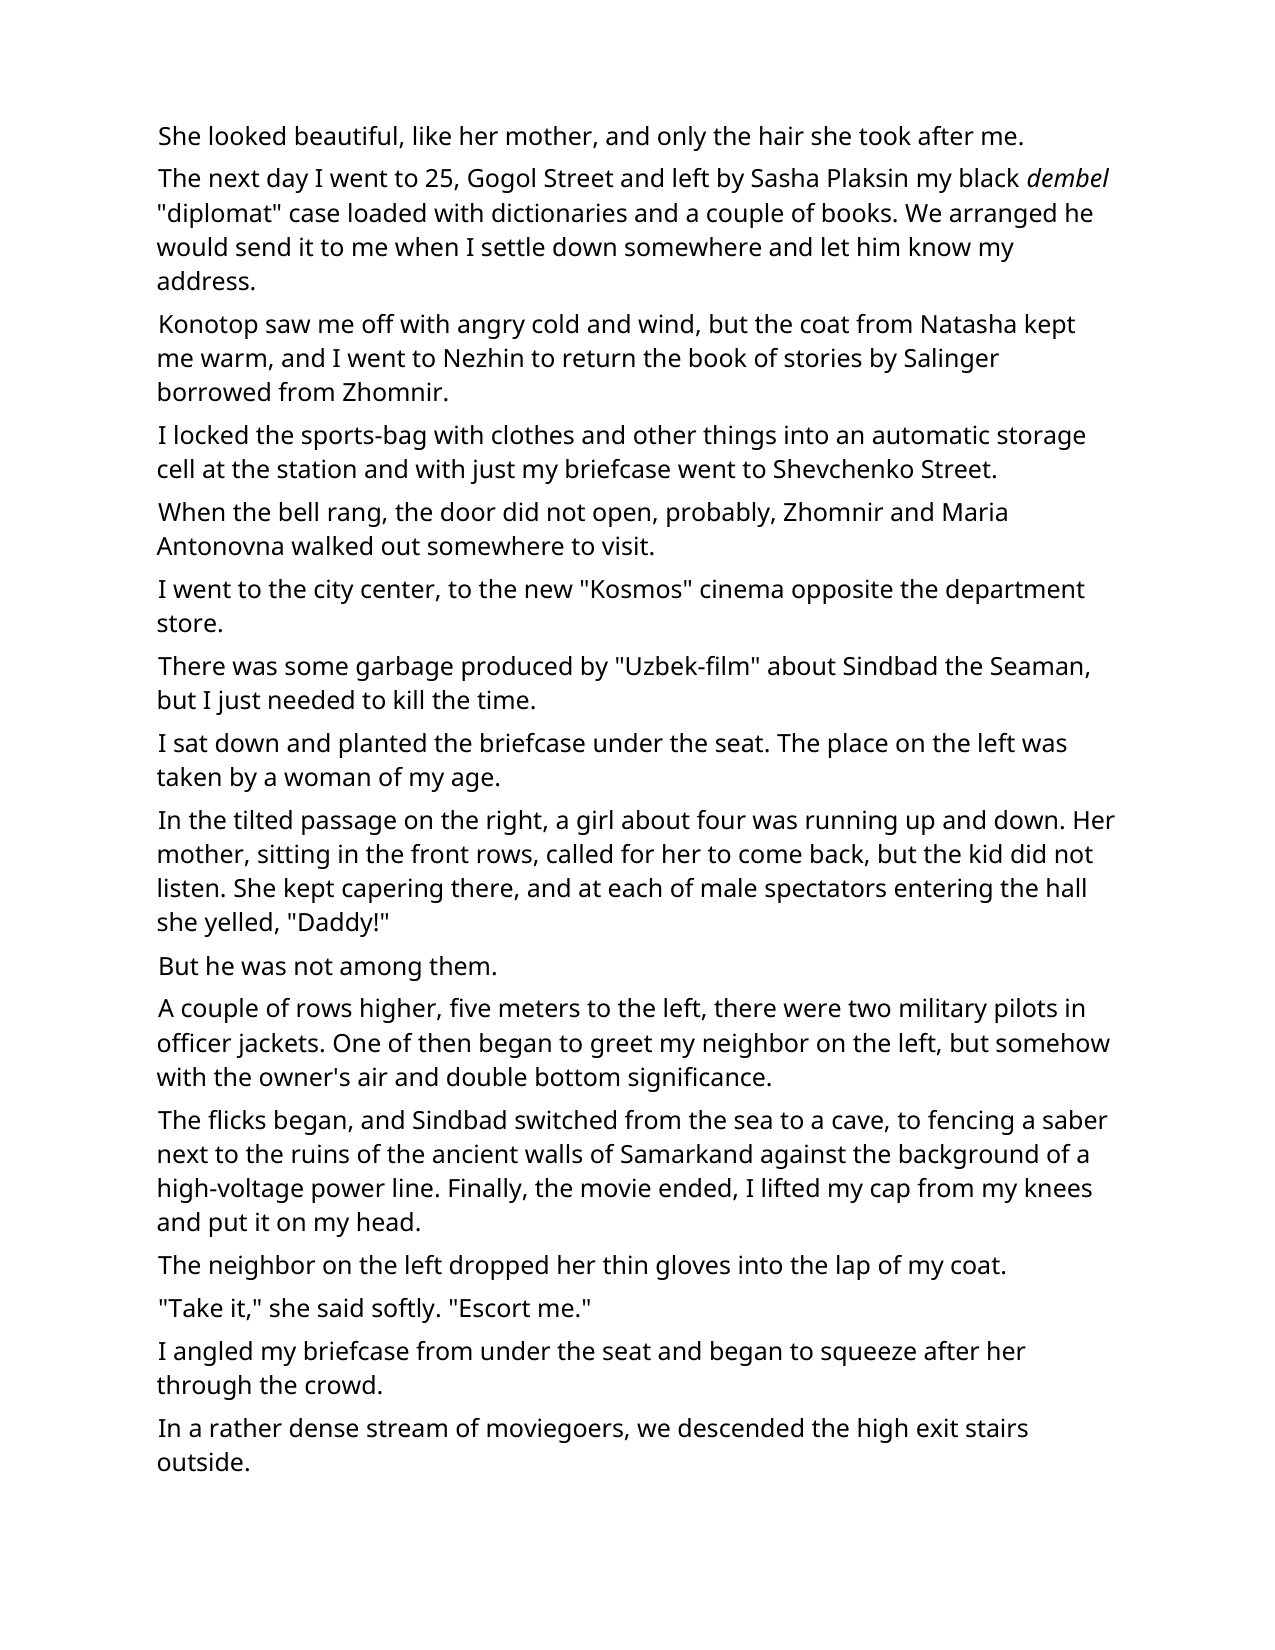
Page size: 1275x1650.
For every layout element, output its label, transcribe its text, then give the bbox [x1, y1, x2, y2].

text A couple of rows higher, five meters to the left, there were two military pilots in officer jackets. One of then began to greet my neighbor on the left, but somehow with the owner's air and double bottom significance. [156, 991, 1118, 1093]
text She looked beautiful, like her mother, and only the hair she took after me. [156, 118, 1118, 152]
text Konotop saw me off with angry cold and wind, but the coat from Natasha kept me warm, and I went to Nezhin to return the book of stories by Salinger borrowed from Zhomnir. [156, 306, 1118, 408]
text I went to the city center, to the new "Kosmos" cinema opposite the department store. [156, 572, 1118, 640]
text I sat down and planted the briefcase under the seat. The place on the left was taken by a woman of my age. [156, 726, 1118, 794]
text But he was not among them. [156, 948, 1118, 982]
text I angled my briefcase from under the seat and began to squeeze after her through the crowd. [156, 1333, 1118, 1402]
text The neighbor on the left dropped her thin gloves into the lap of my coat. [156, 1247, 1118, 1282]
text The flicks began, and Sindbad switched from the sea to a cave, to fencing a saber next to the ruins of the ancient walls of Samarkand against the background of a high-voltage power line. Finally, the movie ended, I lifted my cap from my knees and put it on my head. [156, 1102, 1118, 1238]
text "Take it," she said softly. "Escort me." [156, 1291, 1118, 1324]
text In the tilted passage on the right, a girl about four was running up and down. Her mother, sitting in the front rows, called for her to come back, but the kid did not listen. She kept capering there, and at each of male spectators entering the hall she yelled, "Daddy!" [156, 803, 1118, 939]
text In a rather dense stream of moviegoers, we descended the high exit stairs outside. [156, 1411, 1118, 1479]
text When the bell rang, the door did not open, probably, Zhomnir and Maria Antonovna walked out somewhere to visit. [156, 494, 1118, 563]
text I locked the sports-bag with clothes and other things into an automatic storage cell at the station and with just my briefcase went to Shevchenko Street. [156, 417, 1118, 486]
text There was some garbage produced by "Uzbek-film" about Sindbad the Seaman, but I just needed to kill the time. [156, 649, 1118, 717]
text The next day I went to 25, Gogol Street and left by Sasha Plaksin my black dembel "diplomat" case loaded with dictionaries and a couple of books. We arranged he would send it to me when I settle down somewhere and let him know my address. [156, 161, 1118, 297]
